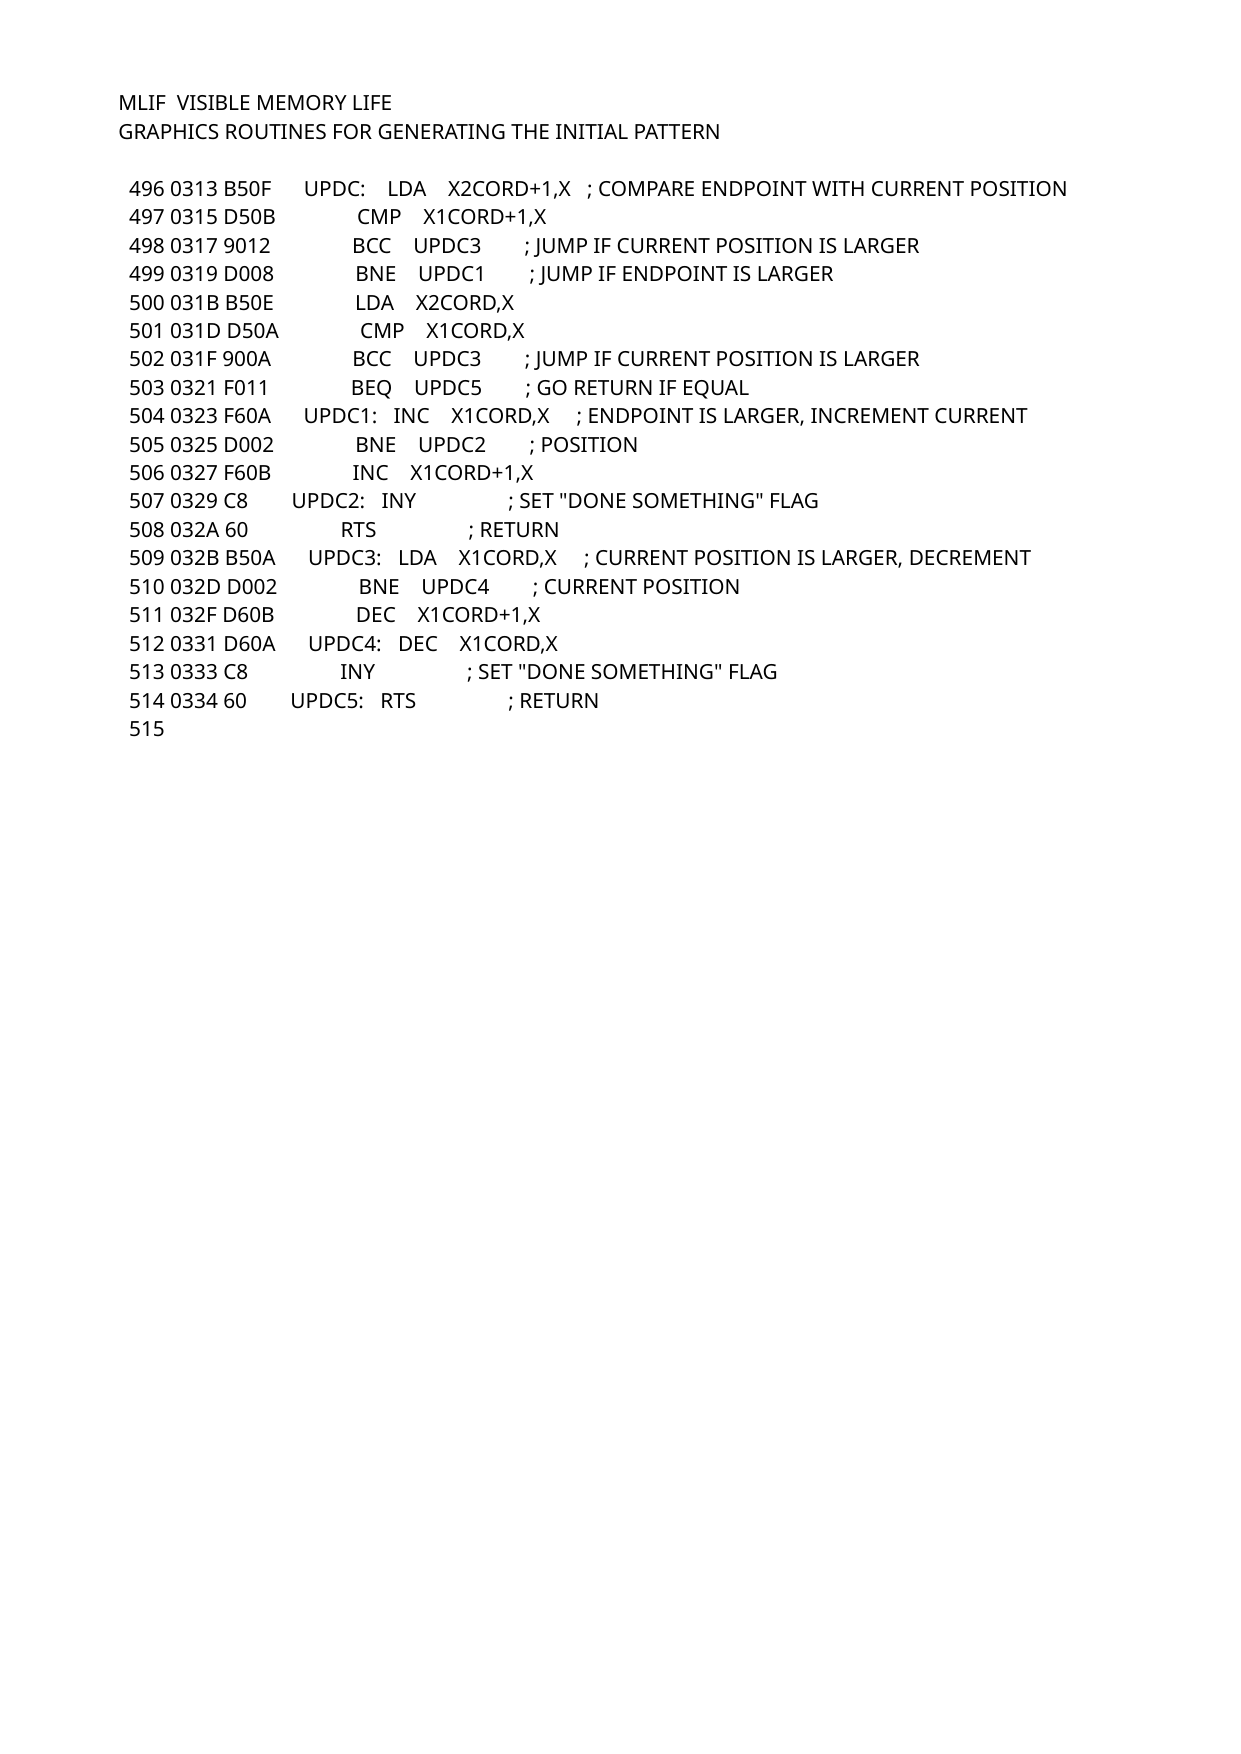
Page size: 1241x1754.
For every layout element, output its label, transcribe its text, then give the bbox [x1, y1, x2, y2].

text 503 0321 F011 BEQ UPDC5 ; GO RETURN IF EQUAL [118, 373, 1152, 401]
text 509 032B B50A UPDC3: LDA X1CORD,X ; CURRENT POSITION IS LARGER, DECREMENT [118, 543, 1152, 572]
text 515 [118, 714, 1152, 743]
text 499 0319 D008 BNE UPDC1 ; JUMP IF ENDPOINT IS LARGER [118, 259, 1152, 288]
text 510 032D D002 BNE UPDC4 ; CURRENT POSITION [118, 572, 1152, 600]
text 501 031D D50A CMP X1CORD,X [118, 316, 1152, 344]
text 504 0323 F60A UPDC1: INC X1CORD,X ; ENDPOINT IS LARGER, INCREMENT CURRENT [118, 401, 1152, 430]
text 497 0315 D50B CMP X1CORD+1,X [118, 202, 1152, 231]
text GRAPHICS ROUTINES FOR GENERATING THE INITIAL PATTERN [118, 117, 1152, 145]
text 514 0334 60 UPDC5: RTS ; RETURN [118, 686, 1152, 714]
text 506 0327 F60B INC X1CORD+1,X [118, 458, 1152, 487]
text 505 0325 D002 BNE UPDC2 ; POSITION [118, 430, 1152, 458]
text 502 031F 900A BCC UPDC3 ; JUMP IF CURRENT POSITION IS LARGER [118, 344, 1152, 373]
text 508 032A 60 RTS ; RETURN [118, 515, 1152, 543]
text 511 032F D60B DEC X1CORD+1,X [118, 600, 1152, 629]
text 507 0329 C8 UPDC2: INY ; SET "DONE SOMETHING" FLAG [118, 487, 1152, 515]
text 500 031B B50E LDA X2CORD,X [118, 288, 1152, 316]
text 498 0317 9012 BCC UPDC3 ; JUMP IF CURRENT POSITION IS LARGER [118, 231, 1152, 259]
text 513 0333 C8 INY ; SET "DONE SOMETHING" FLAG [118, 657, 1152, 686]
text MLIF VISIBLE MEMORY LIFE [118, 88, 1152, 117]
text 496 0313 B50F UPDC: LDA X2CORD+1,X ; COMPARE ENDPOINT WITH CURRENT POSITION [118, 174, 1152, 202]
text 512 0331 D60A UPDC4: DEC X1CORD,X [118, 629, 1152, 657]
